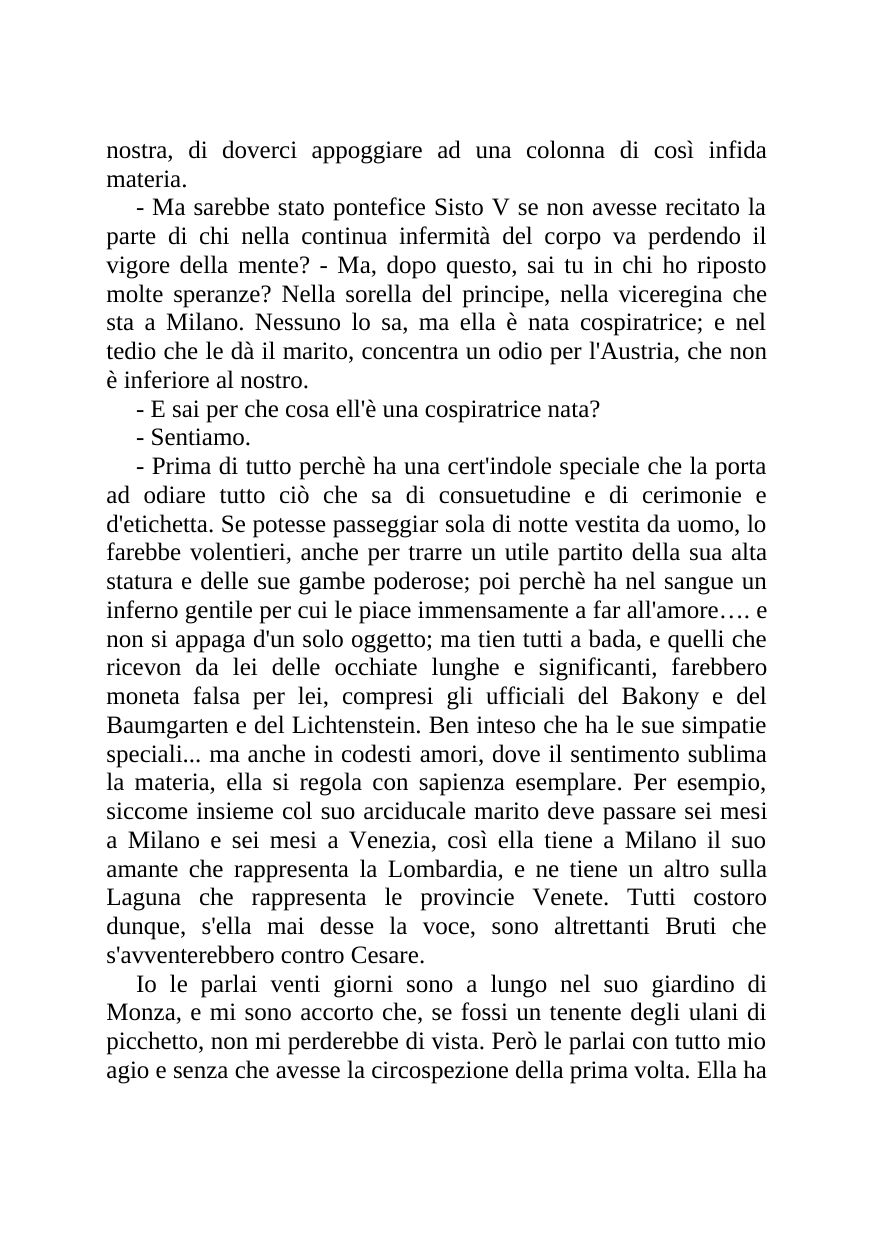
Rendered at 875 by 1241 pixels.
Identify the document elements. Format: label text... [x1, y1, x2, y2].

text nostra, di doverci appoggiare ad una colonna di così infida materia. [106, 135, 768, 192]
text - Sentiamo. [106, 422, 768, 451]
text - Ma sarebbe stato pontefice Sisto V se non avesse recitato la parte di chi nella continua infermità del corpo va perdendo il vigore della mente? - Ma, dopo questo, sai tu in chi ho riposto molte speranze? Nella sorella del principe, nella viceregina che sta a Milano. Nessuno lo sa, ma ella è nata cospiratrice; e nel tedio che le dà il marito, concentra un odio per l'Austria, che non è inferiore al nostro. [106, 192, 768, 394]
text Io le parlai venti giorni sono a lungo nel suo giardino di Monza, e mi sono accorto che, se fossi un tenente degli ulani di picchetto, non mi perderebbe di vista. Però le parlai con tutto mio agio e senza che avesse la circospezione della prima volta. Ella ha [106, 969, 768, 1084]
text - E sai per che cosa ell'è una cospiratrice nata? [106, 394, 768, 422]
text - Prima di tutto perchè ha una cert'indole speciale che la porta ad odiare tutto ciò che sa di consuetudine e di cerimonie e d'etichetta. Se potesse passeggiar sola di notte vestita da uomo, lo farebbe volentieri, anche per trarre un utile partito della sua alta statura e delle sue gambe poderose; poi perchè ha nel sangue un inferno gentile per cui le piace immensamente a far all'amore…. e non si appaga d'un solo oggetto; ma tien tutti a bada, e quelli che ricevon da lei delle occhiate lunghe e significanti, farebbero moneta falsa per lei, compresi gli ufficiali del Bakony e del Baumgarten e del Lichtenstein. Ben inteso che ha le sue simpatie speciali... ma anche in codesti amori, dove il sentimento sublima la materia, ella si regola con sapienza esemplare. Per esempio, siccome insieme col suo arciducale marito deve passare sei mesi a Milano e sei mesi a Venezia, così ella tiene a Milano il suo amante che rappresenta la Lombardia, e ne tiene un altro sulla Laguna che rappresenta le provincie Venete. Tutti costoro dunque, s'ella mai desse la voce, sono altrettanti Bruti che s'avventerebbero contro Cesare. [106, 451, 768, 969]
